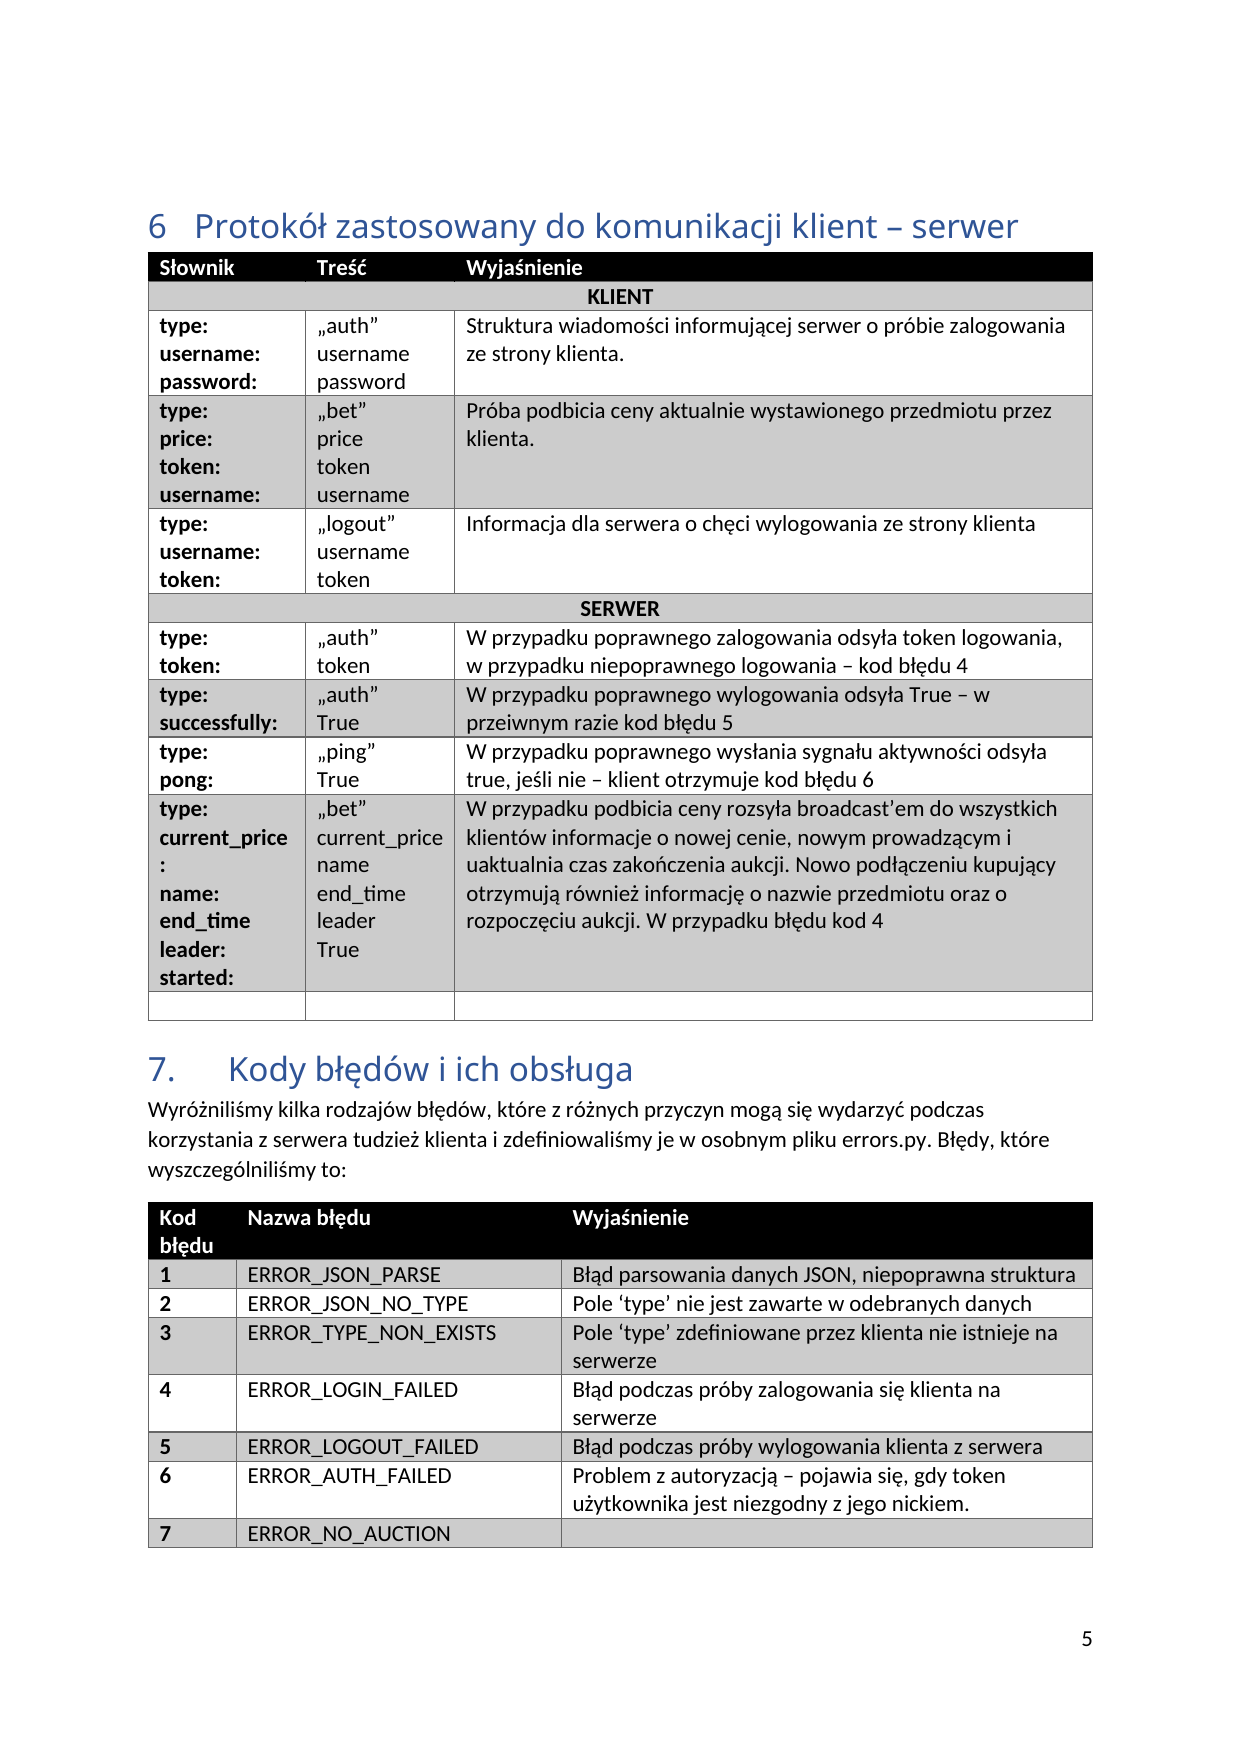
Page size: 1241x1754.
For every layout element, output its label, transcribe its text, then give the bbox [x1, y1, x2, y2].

text Wyróżniliśmy kilka rodzajów błędów, które z różnych przyczyn mogą się wydarzyć podczas korzystania z serwera tudzież klienta i zdefiniowaliśmy je w osobnym pliku errors.py. Błędy, które wyszczególniliśmy to: [148, 1095, 1093, 1183]
table_cell [149, 992, 305, 1020]
table_header Nazwa błędu [237, 1203, 561, 1259]
table_cell Struktura wiadomości informującej serwer o próbie zalogowania ze strony klienta. [455, 311, 1092, 395]
table_cell 5 [149, 1433, 236, 1461]
table_cell „auth” True [306, 680, 454, 736]
table_cell type: username: token: [149, 509, 305, 593]
table_cell [455, 992, 1092, 1020]
table_cell „bet” price token username [306, 396, 454, 508]
table_cell „logout” username token [306, 509, 454, 593]
table_cell [562, 1519, 1092, 1547]
table_cell W przypadku poprawnego zalogowania odsyła token logowania, w przypadku niepoprawnego logowania – kod błędu 4 [455, 623, 1092, 679]
table_header Treść [306, 253, 454, 281]
table_cell „auth” username password [306, 311, 454, 395]
table_cell W przypadku poprawnego wysłania sygnału aktywności odsyła true, jeśli nie – klient otrzymuje kod błędu 6 [455, 738, 1092, 793]
table_cell Błąd parsowania danych JSON, niepoprawna struktura [562, 1260, 1092, 1288]
table_header Słownik [149, 253, 305, 281]
table_cell 7 [149, 1519, 236, 1547]
table_cell ERROR_TYPE_NON_EXISTS [237, 1318, 561, 1374]
table_cell Pole ‘type’ nie jest zawarte w odebranych danych [562, 1289, 1092, 1317]
table_cell 3 [149, 1318, 236, 1374]
table_header Kod błędu [149, 1203, 236, 1259]
table_cell type: price: token: username: [149, 396, 305, 508]
table_cell type: username: password: [149, 311, 305, 395]
table_cell ERROR_LOGOUT_FAILED [237, 1433, 561, 1461]
table_cell [306, 992, 454, 1020]
table_cell type: current_price: name: end_time leader: started: [149, 795, 305, 991]
table_header Wyjaśnienie [562, 1203, 1092, 1259]
table_cell ERROR_LOGIN_FAILED [237, 1375, 561, 1431]
table_cell Informacja dla serwera o chęci wylogowania ze strony klienta [455, 509, 1092, 593]
table_cell type: successfully: [149, 680, 305, 736]
table_cell ERROR_AUTH_FAILED [237, 1462, 561, 1518]
table_cell 1 [149, 1260, 236, 1288]
table_cell type: token: [149, 623, 305, 679]
table_cell W przypadku poprawnego wylogowania odsyła True – w przeiwnym razie kod błędu 5 [455, 680, 1092, 736]
table_cell 4 [149, 1375, 236, 1431]
table_cell 2 [149, 1289, 236, 1317]
table_cell KLIENT [149, 282, 1092, 310]
table_cell type: pong: [149, 738, 305, 793]
table_header Wyjaśnienie [455, 253, 1092, 281]
table_cell ERROR_NO_AUCTION [237, 1519, 561, 1547]
table_cell Błąd podczas próby zalogowania się klienta na serwerze [562, 1375, 1092, 1431]
table_cell Problem z autoryzacją – pojawia się, gdy token użytkownika jest niezgodny z jego nickiem. [562, 1462, 1092, 1518]
table_cell Błąd podczas próby wylogowania klienta z serwera [562, 1433, 1092, 1461]
table_cell „ping” True [306, 738, 454, 793]
table_cell Próba podbicia ceny aktualnie wystawionego przedmiotu przez klienta. [455, 396, 1092, 508]
table_cell „auth” token [306, 623, 454, 679]
table_cell ERROR_JSON_PARSE [237, 1260, 561, 1288]
table_cell SERWER [149, 594, 1092, 622]
table_cell W przypadku podbicia ceny rozsyła broadcast’em do wszystkich klientów informacje o nowej cenie, nowym prowadzącym i uaktualnia czas zakończenia aukcji. Nowo podłączeniu kupujący otrzymują również informację o nazwie przedmiotu oraz o rozpoczęciu aukcji. W przypadku błędu kod 4 [455, 795, 1092, 991]
table_cell „bet” current_price name end_time leader True [306, 795, 454, 991]
subtitle Protokół zastosowany do komunikacji klient – serwer [148, 203, 1093, 248]
subtitle 7. Kody błędów i ich obsługa [148, 1046, 1093, 1091]
table_cell ERROR_JSON_NO_TYPE [237, 1289, 561, 1317]
table_cell Pole ‘type’ zdefiniowane przez klienta nie istnieje na serwerze [562, 1318, 1092, 1374]
table_cell 6 [149, 1462, 236, 1518]
